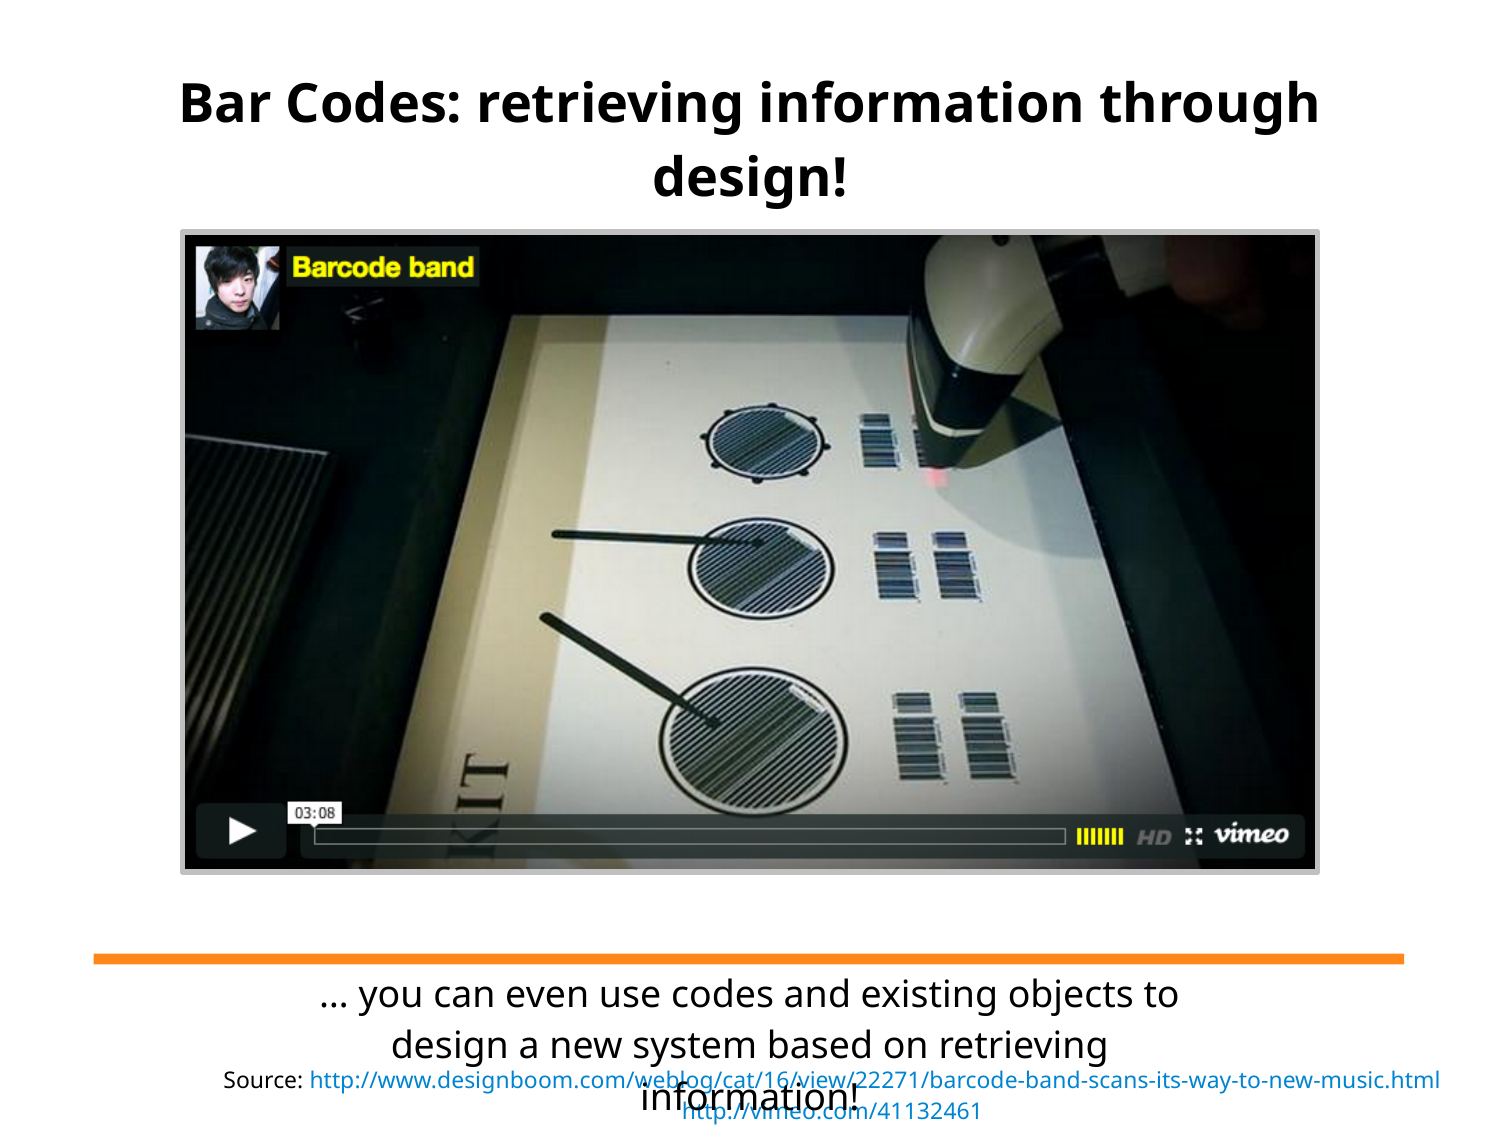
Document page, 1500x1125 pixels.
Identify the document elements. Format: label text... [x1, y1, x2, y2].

text_box … you can even use codes and existing objects to design a new system based on retrieving information! [286, 960, 1214, 1073]
text_box Source: http://www.designboom.com/weblog/cat/16/view/22271/barcode-band-scans-its-way-to-new-music.html http://vimeo.com/41132461 [208, 1056, 1352, 1125]
title Bar Codes: retrieving information through design! [75, 44, 1426, 233]
picture [0, 0, 1500, 1125]
